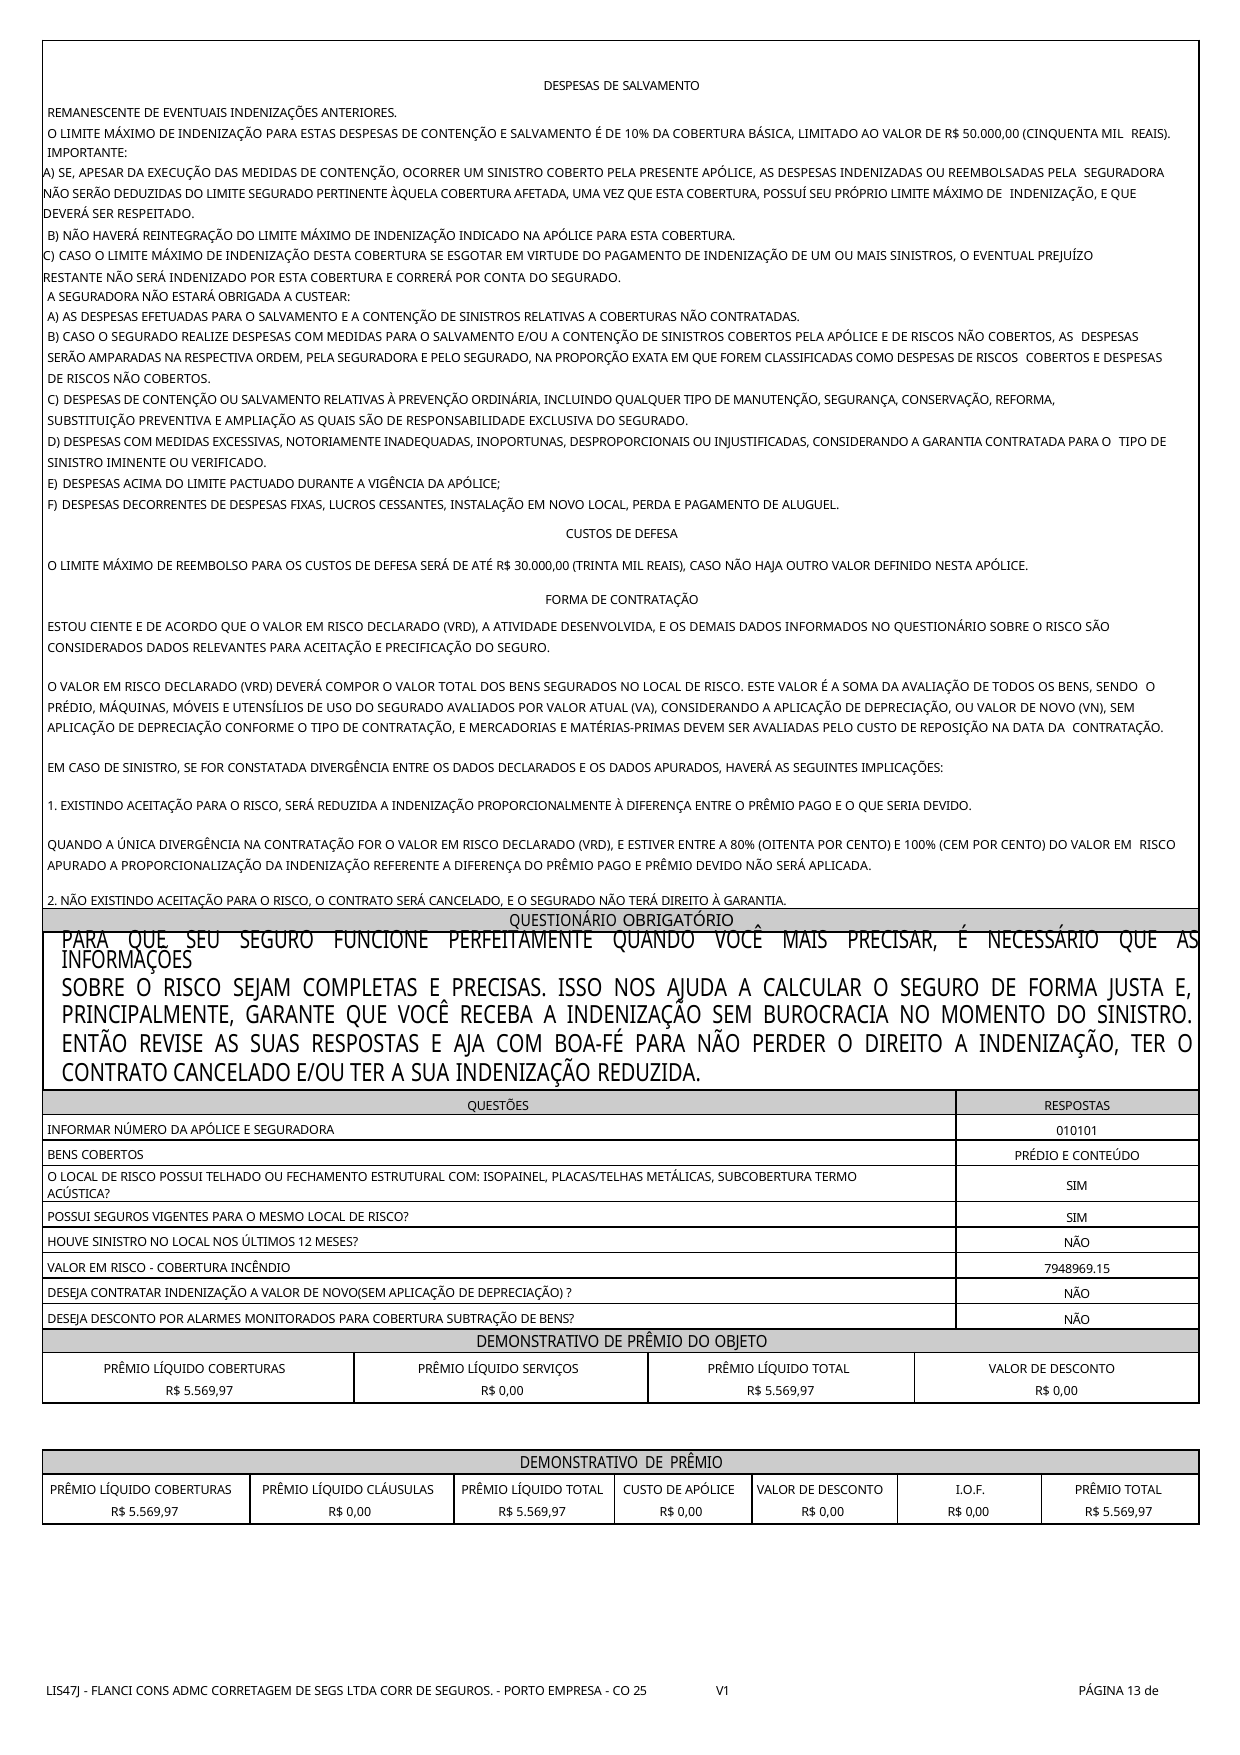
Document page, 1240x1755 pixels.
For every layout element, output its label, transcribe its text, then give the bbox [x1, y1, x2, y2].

table_cell 010101 [957, 1115, 1198, 1139]
table_cell QUESTIONÁRIO OBRIGATÓRIO [43, 909, 1198, 931]
table_header DEMONSTRATIVO DE PRÊMIO [43, 1451, 1198, 1473]
table_cell PRÊMIO LÍQUIDO COBERTURAS R$ 5.569,97 [43, 1475, 249, 1523]
table_cell PRÊMIO TOTAL R$ 5.569,97 [1042, 1475, 1198, 1523]
table_cell DESEJA DESCONTO POR ALARMES MONITORADOS PARA COBERTURA SUBTRAÇÃO DE BENS? [43, 1304, 955, 1328]
table_cell 7948969.15 [957, 1253, 1198, 1277]
table_cell PRÊMIO LÍQUIDO CLÁUSULAS R$ 0,00 [251, 1475, 453, 1523]
table_cell PRÊMIO LÍQUIDO COBERTURAS R$ 5.569,97 [43, 1353, 353, 1402]
table_cell VALOR DE DESCONTO R$ 0,00 [915, 1353, 1198, 1402]
table_cell POSSUI SEGUROS VIGENTES PARA O MESMO LOCAL DE RISCO? [43, 1202, 955, 1226]
table_cell VALOR DE DESCONTO R$ 0,00 [753, 1475, 897, 1523]
table_cell RESPOSTAS [957, 1091, 1198, 1114]
table_cell QUESTÕES [43, 1091, 955, 1114]
table_cell NÃO [957, 1228, 1198, 1252]
table_cell CUSTO DE APÓLICE R$ 0,00 [615, 1475, 751, 1523]
table_cell INFORMAR NÚMERO DA APÓLICE E SEGURADORA [43, 1115, 955, 1139]
table_cell I.O.F. R$ 0,00 [898, 1475, 1041, 1523]
table_cell PARA QUE SEU SEGURO FUNCIONE PERFEITAMENTE QUANDO VOCÊ MAIS PRECISAR, É NECESSÁRIO QUE AS INFORMAÇÕES SOBRE O RISCO SEJAM COMPLETAS E PRECISAS. ISSO NOS AJUDA A CALCULAR O SEGURO DE FORMA JUSTA E, PRINCIPALMENTE, GARANTE QUE VOCÊ RECEBA A INDENIZAÇÃO SEM BUROCRACIA NO MOMENTO DO SINISTRO. ENTÃO REVISE AS SUAS RESPOSTAS E AJA COM BOA-FÉ PARA NÃO PERDER O DIREITO A INDENIZAÇÃO, TER O CONTRATO CANCELADO E/OU TER A SUA INDENIZAÇÃO REDUZIDA. [44, 933, 1198, 1089]
table_cell NÃO [957, 1304, 1198, 1328]
table_cell PRÉDIO E CONTEÚDO [957, 1141, 1198, 1165]
table_cell HOUVE SINISTRO NO LOCAL NOS ÚLTIMOS 12 MESES? [43, 1228, 955, 1252]
table_cell VALOR EM RISCO - COBERTURA INCÊNDIO [43, 1253, 955, 1277]
table_header DESPESAS DE SALVAMENTO REMANESCENTE DE EVENTUAIS INDENIZAÇÕES ANTERIORES. O LIMITE MÁXIMO DE INDENIZAÇÃO PARA ESTAS DESPESAS DE CONTENÇÃO E SALVAMENTO É DE 10% DA COBERTURA BÁSICA, LIMITADO AO VALOR DE R$ 50.000,00 (CINQUENTA MIL REAIS). IMPORTANTE: SE, APESAR DA EXECUÇÃO DAS MEDIDAS DE CONTENÇÃO, OCORRER UM SINISTRO COBERTO PELA PRESENTE APÓLICE, AS DESPESAS INDENIZADAS OU REEMBOLSADAS PELA SEGURADORA NÃO SERÃO DEDUZIDAS DO LIMITE SEGURADO PERTINENTE ÀQUELA COBERTURA AFETADA, UMA VEZ QUE ESTA COBERTURA, POSSUÍ SEU PRÓPRIO LIMITE MÁXIMO DE INDENIZAÇÃO, E QUE DEVERÁ SER RESPEITADO. NÃO HAVERÁ REINTEGRAÇÃO DO LIMITE MÁXIMO DE INDENIZAÇÃO INDICADO NA APÓLICE PARA ESTA COBERTURA. CASO O LIMITE MÁXIMO DE INDENIZAÇÃO DESTA COBERTURA SE ESGOTAR EM VIRTUDE DO PAGAMENTO DE INDENIZAÇÃO DE UM OU MAIS SINISTROS, O EVENTUAL PREJUÍZO RESTANTE NÃO SERÁ INDENIZADO POR ESTA COBERTURA E CORRERÁ POR CONTA DO SEGURADO. A SEGURADORA NÃO ESTARÁ OBRIGADA A CUSTEAR: AS DESPESAS EFETUADAS PARA O SALVAMENTO E A CONTENÇÃO DE SINISTROS RELATIVAS A COBERTURAS NÃO CONTRATADAS. CASO O SEGURADO REALIZE DESPESAS COM MEDIDAS PARA O SALVAMENTO E/OU A CONTENÇÃO DE SINISTROS COBERTOS PELA APÓLICE E DE RISCOS NÃO COBERTOS, AS DESPESAS SERÃO AMPARADAS NA RESPECTIVA ORDEM, PELA SEGURADORA E PELO SEGURADO, NA PROPORÇÃO EXATA EM QUE FOREM CLASSIFICADAS COMO DESPESAS DE RISCOS COBERTOS E DESPESAS DE RISCOS NÃO COBERTOS. DESPESAS DE CONTENÇÃO OU SALVAMENTO RELATIVAS À PREVENÇÃO ORDINÁRIA, INCLUINDO QUALQUER TIPO DE MANUTENÇÃO, SEGURANÇA, CONSERVAÇÃO, REFORMA, SUBSTITUIÇÃO PREVENTIVA E AMPLIAÇÃO AS QUAIS SÃO DE RESPONSABILIDADE EXCLUSIVA DO SEGURADO. DESPESAS COM MEDIDAS EXCESSIVAS, NOTORIAMENTE INADEQUADAS, INOPORTUNAS, DESPROPORCIONAIS OU INJUSTIFICADAS, CONSIDERANDO A GARANTIA CONTRATADA PARA O TIPO DE SINISTRO IMINENTE OU VERIFICADO. DESPESAS ACIMA DO LIMITE PACTUADO DURANTE A VIGÊNCIA DA APÓLICE; DESPESAS DECORRENTES DE DESPESAS FIXAS, LUCROS CESSANTES, INSTALAÇÃO EM NOVO LOCAL, PERDA E PAGAMENTO DE ALUGUEL. CUSTOS DE DEFESA O LIMITE MÁXIMO DE REEMBOLSO PARA OS CUSTOS DE DEFESA SERÁ DE ATÉ R$ 30.000,00 (TRINTA MIL REAIS), CASO NÃO HAJA OUTRO VALOR DEFINIDO NESTA APÓLICE. FORMA DE CONTRATAÇÃO ESTOU CIENTE E DE ACORDO QUE O VALOR EM RISCO DECLARADO (VRD), A ATIVIDADE DESENVOLVIDA, E OS DEMAIS DADOS INFORMADOS NO QUESTIONÁRIO SOBRE O RISCO SÃO CONSIDERADOS DADOS RELEVANTES PARA ACEITAÇÃO E PRECIFICAÇÃO DO SEGURO. O VALOR EM RISCO DECLARADO (VRD) DEVERÁ COMPOR O VALOR TOTAL DOS BENS SEGURADOS NO LOCAL DE RISCO. ESTE VALOR É A SOMA DA AVALIAÇÃO DE TODOS OS BENS, SENDO O PRÉDIO, MÁQUINAS, MÓVEIS E UTENSÍLIOS DE USO DO SEGURADO AVALIADOS POR VALOR ATUAL (VA), CONSIDERANDO A APLICAÇÃO DE DEPRECIAÇÃO, OU VALOR DE NOVO (VN), SEM APLICAÇÃO DE DEPRECIAÇÃO CONFORME O TIPO DE CONTRATAÇÃO, E MERCADORIAS E MATÉRIAS-PRIMAS DEVEM SER AVALIADAS PELO CUSTO DE REPOSIÇÃO NA DATA DA CONTRATAÇÃO. EM CASO DE SINISTRO, SE FOR CONSTATADA DIVERGÊNCIA ENTRE OS DADOS DECLARADOS E OS DADOS APURADOS, HAVERÁ AS SEGUINTES IMPLICAÇÕES: EXISTINDO ACEITAÇÃO PARA O RISCO, SERÁ REDUZIDA A INDENIZAÇÃO PROPORCIONALMENTE À DIFERENÇA ENTRE O PRÊMIO PAGO E O QUE SERIA DEVIDO. QUANDO A ÚNICA DIVERGÊNCIA NA CONTRATAÇÃO FOR O VALOR EM RISCO DECLARADO (VRD), E ESTIVER ENTRE A 80% (OITENTA POR CENTO) E 100% (CEM POR CENTO) DO VALOR EM RISCO APURADO A PROPORCIONALIZAÇÃO DA INDENIZAÇÃO REFERENTE A DIFERENÇA DO PRÊMIO PAGO E PRÊMIO DEVIDO NÃO SERÁ APLICADA. NÃO EXISTINDO ACEITAÇÃO PARA O RISCO, O CONTRATO SERÁ CANCELADO, E O SEGURADO NÃO TERÁ DIREITO À GARANTIA. [43, 41, 1198, 907]
table_cell NÃO [957, 1279, 1198, 1303]
table_cell O LOCAL DE RISCO POSSUI TELHADO OU FECHAMENTO ESTRUTURAL COM: ISOPAINEL, PLACAS/TELHAS METÁLICAS, SUBCOBERTURA TERMO ACÚSTICA? [43, 1166, 955, 1201]
table_cell PRÊMIO LÍQUIDO TOTAL R$ 5.569,97 [649, 1353, 914, 1402]
table_cell SIM [957, 1166, 1198, 1201]
table_cell PRÊMIO LÍQUIDO TOTAL R$ 5.569,97 [455, 1475, 614, 1523]
table_cell BENS COBERTOS [43, 1141, 955, 1165]
table_cell DESEJA CONTRATAR INDENIZAÇÃO A VALOR DE NOVO(SEM APLICAÇÃO DE DEPRECIAÇÃO) ? [43, 1279, 955, 1303]
table_cell PRÊMIO LÍQUIDO SERVIÇOS R$ 0,00 [355, 1353, 647, 1402]
table_cell SIM [957, 1202, 1198, 1226]
table_cell DEMONSTRATIVO DE PRÊMIO DO OBJETO [43, 1330, 1198, 1352]
